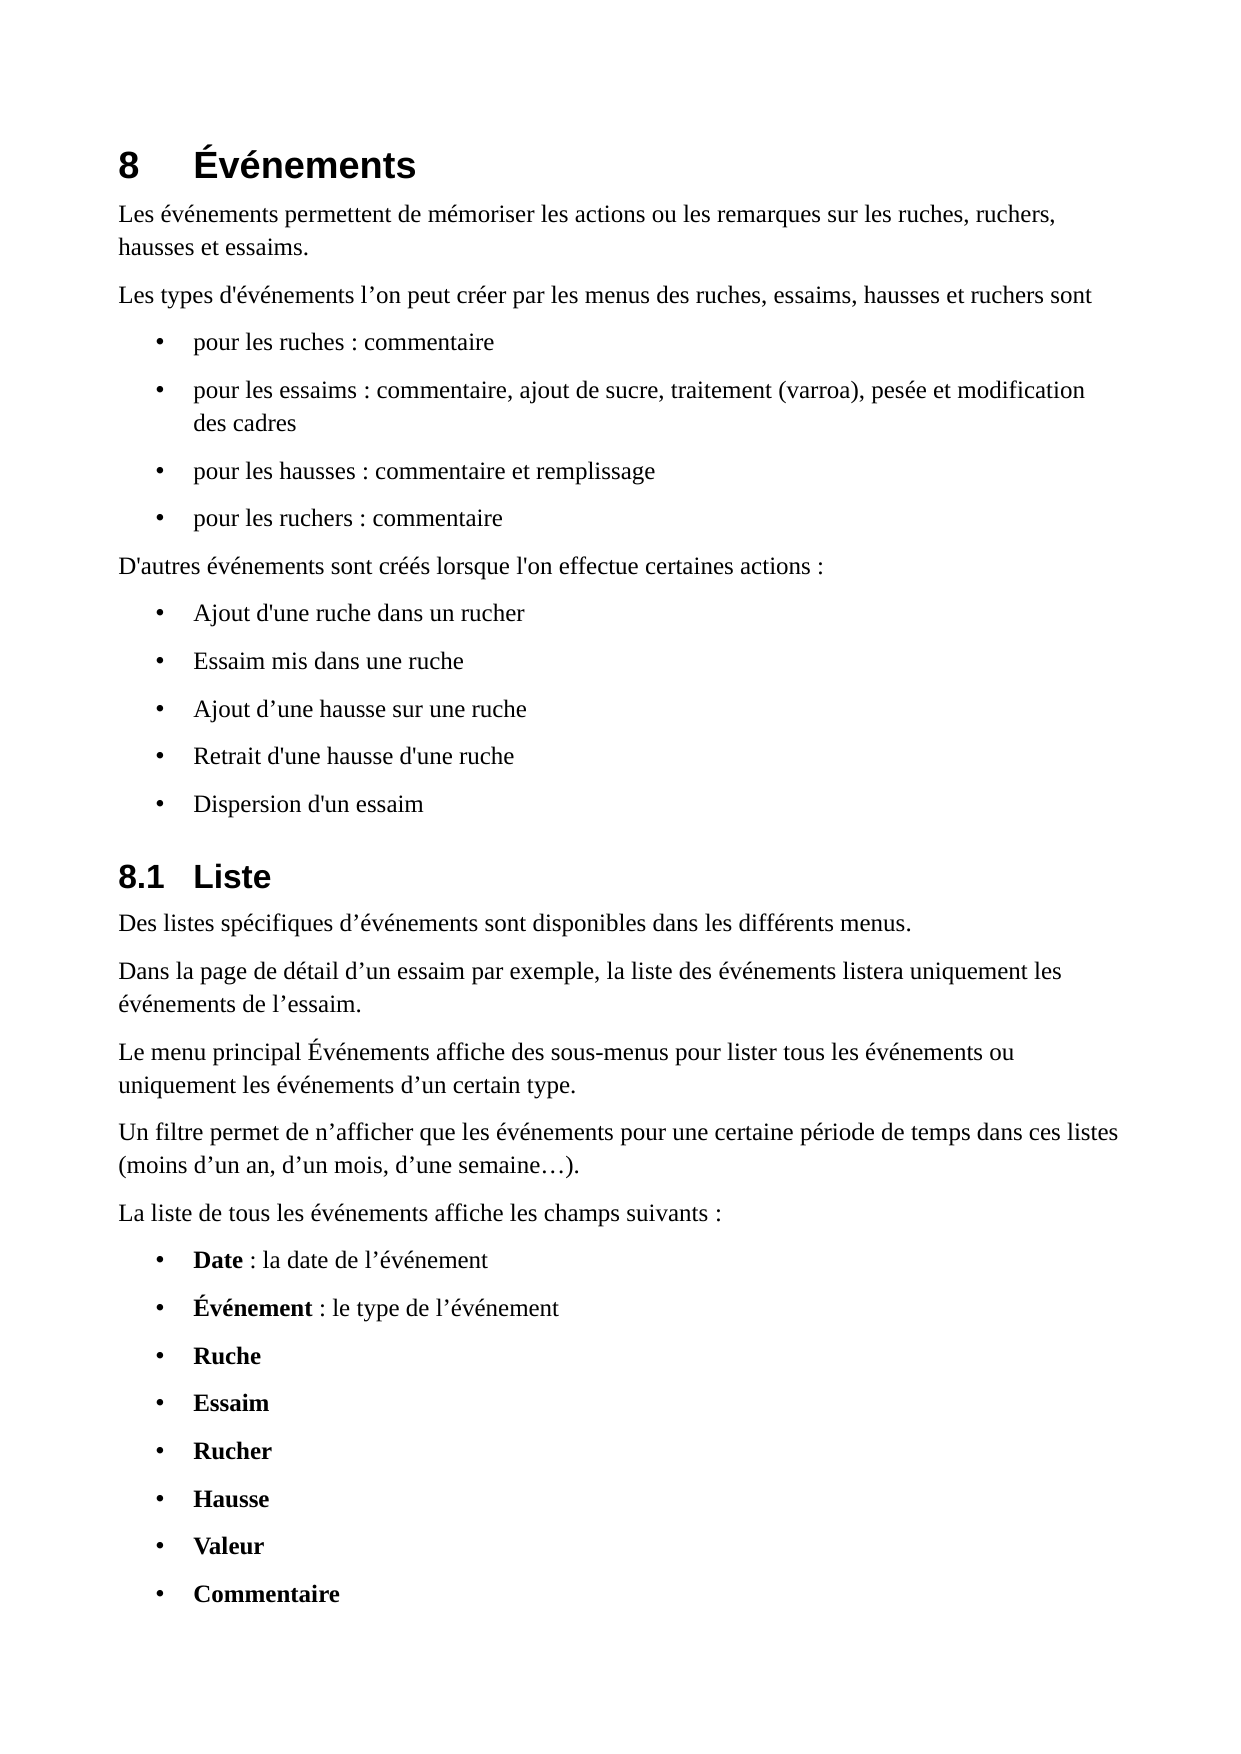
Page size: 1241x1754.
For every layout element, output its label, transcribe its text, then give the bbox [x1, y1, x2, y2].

list pour les ruches : commentaire [156, 327, 1122, 356]
list pour les hausses : commentaire et remplissage [156, 456, 1122, 484]
text Les événements permettent de mémoriser les actions ou les remarques sur les ruches, ruchers, hausses et essaims. [118, 199, 1122, 261]
text Les types d'événements l’on peut créer par les menus des ruches, essaims, hausses et ruchers sont [118, 280, 1122, 309]
text La liste de tous les événements affiche les champs suivants : [118, 1198, 1122, 1227]
text Un filtre permet de n’afficher que les événements pour une certaine période de temps dans ces listes (moins d’un an, d’un mois, d’une semaine…). [118, 1117, 1122, 1179]
list Ajout d'une ruche dans un rucher [156, 598, 1122, 627]
list Hausse [156, 1484, 1122, 1512]
list Dispersion d'un essaim [156, 789, 1122, 818]
text Le menu principal Événements affiche des sous-menus pour lister tous les événements ou uniquement les événements d’un certain type. [118, 1037, 1122, 1098]
list Retrait d'une hausse d'une ruche [156, 741, 1122, 770]
list Essaim [156, 1388, 1122, 1417]
list pour les essaims : commentaire, ajout de sucre, traitement (varroa), pesée et modification des cadres [156, 375, 1122, 437]
text Des listes spécifiques d’événements sont disponibles dans les différents menus. [118, 908, 1122, 937]
list Date : la date de l’événement [156, 1246, 1122, 1274]
list Essaim mis dans une ruche [156, 646, 1122, 675]
list Commentaire [156, 1579, 1122, 1608]
list Rucher [156, 1436, 1122, 1465]
list Ajout d’une hausse sur une ruche [156, 694, 1122, 722]
text Dans la page de détail d’un essaim par exemple, la liste des événements listera uniquement les événements de l’essaim. [118, 956, 1122, 1018]
list Ruche [156, 1341, 1122, 1369]
subtitle Liste [118, 857, 1122, 896]
subtitle Événements [118, 143, 1122, 187]
text D'autres événements sont créés lorsque l'on effectue certaines actions : [118, 551, 1122, 580]
list Événement : le type de l’événement [156, 1293, 1122, 1322]
list pour les ruchers : commentaire [156, 503, 1122, 532]
list Valeur [156, 1531, 1122, 1560]
